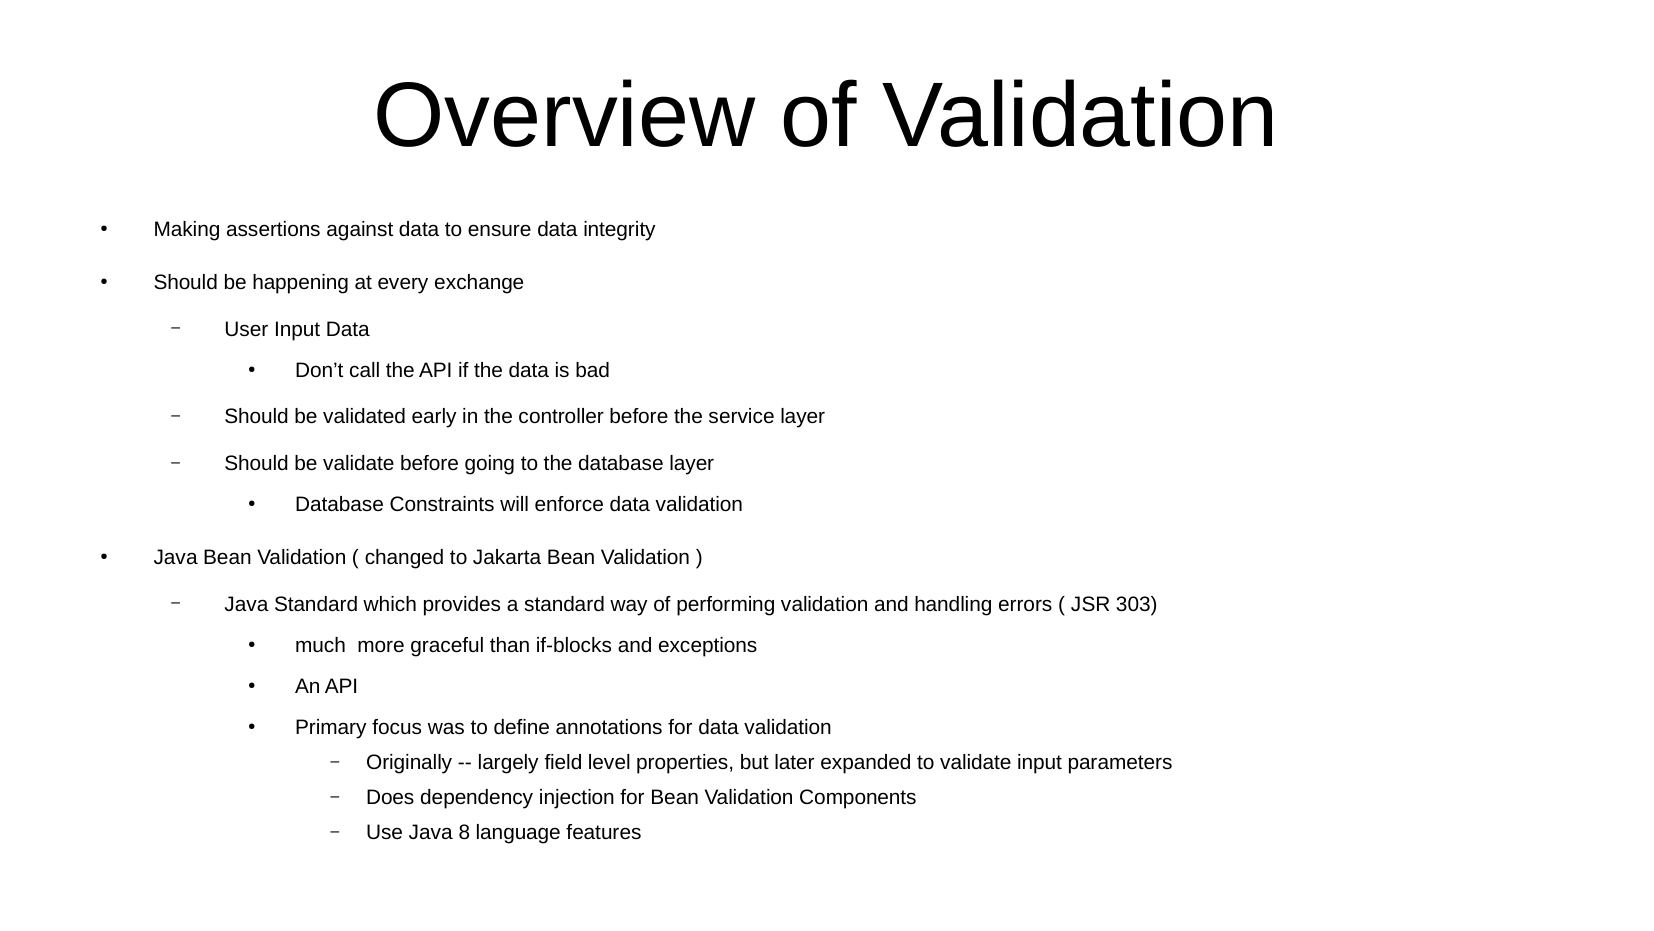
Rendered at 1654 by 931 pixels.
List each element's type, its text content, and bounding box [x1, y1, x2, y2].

title Overview of Validation [82, 37, 1571, 193]
list Making assertions against data to ensure data integrity Should be happening at every exchange User Input Data Don’t call the API if the data is bad Should be validated early in the controller before the service layer Should be validate before going to the database layer Database Constraints will enforce data validation Java Bean Validation ( changed to Jakarta Bean Validation ) Java Standard which provides a standard way of performing validation and handling errors ( JSR 303) much more graceful than if-blocks and exceptions An API Primary focus was to define annotations for data validation Originally -- largely field level properties, but later expanded to validate input parameters Does dependency injection for Bean Validation Components Use Java 8 language features [82, 217, 1613, 901]
